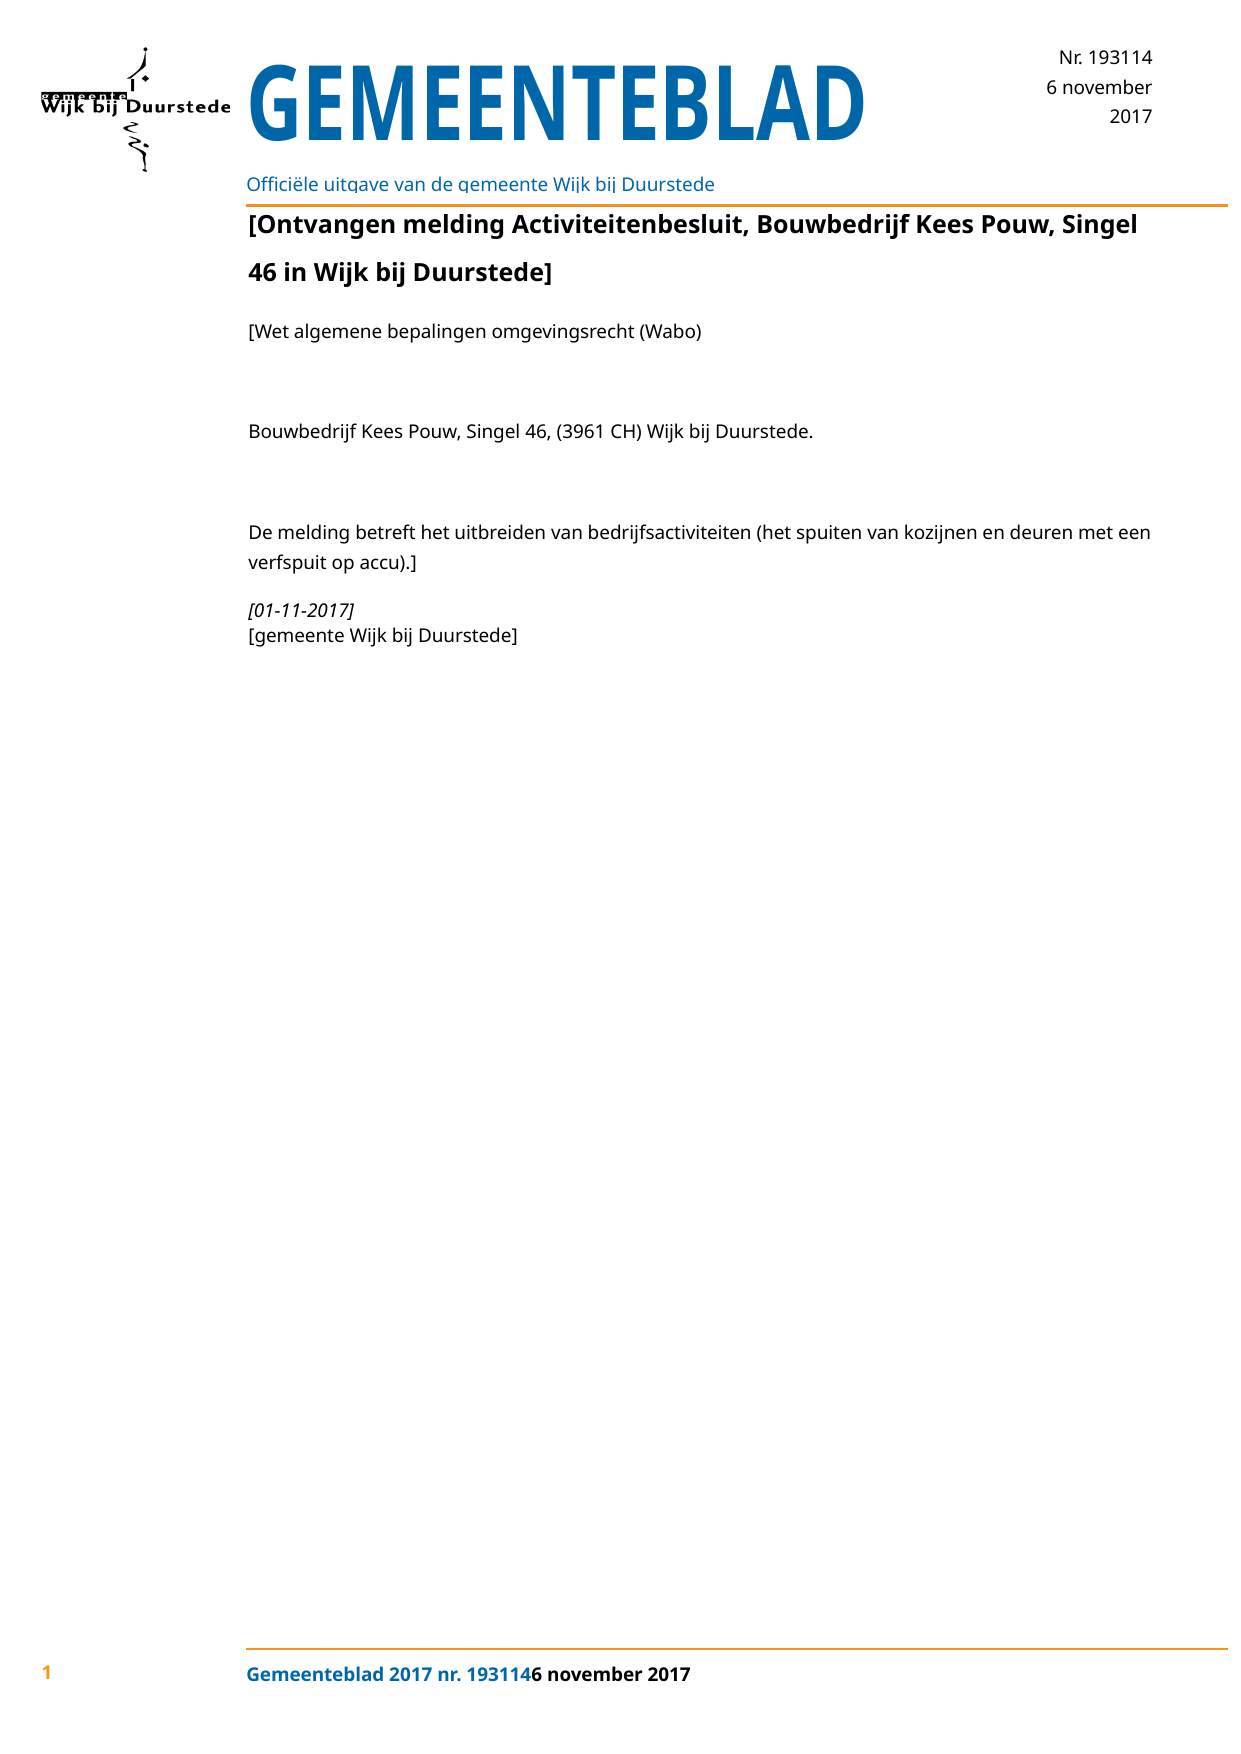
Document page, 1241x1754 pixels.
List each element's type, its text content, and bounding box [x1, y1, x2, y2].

picture [41, 47, 231, 172]
text [01-11-2017] [248, 597, 1152, 623]
text De melding betreft het uitbreiden van bedrijfsactiviteiten (het spuiten van kozijnen en deuren met een verfspuit op accu).] [248, 519, 1152, 575]
text Bouwbedrijf Kees Pouw, Singel 46, (3961 CH) Wijk bij Duurstede. [248, 419, 1152, 444]
text [gemeente Wijk bij Duurstede] [248, 623, 1152, 648]
text [Ontvangen melding Activiteitenbesluit, Bouwbedrijf Kees Pouw, Singel 46 in Wijk bij Duurstede] [248, 207, 1152, 288]
text [Wet algemene bepalingen omgevingsrecht (Wabo) [248, 318, 1152, 344]
